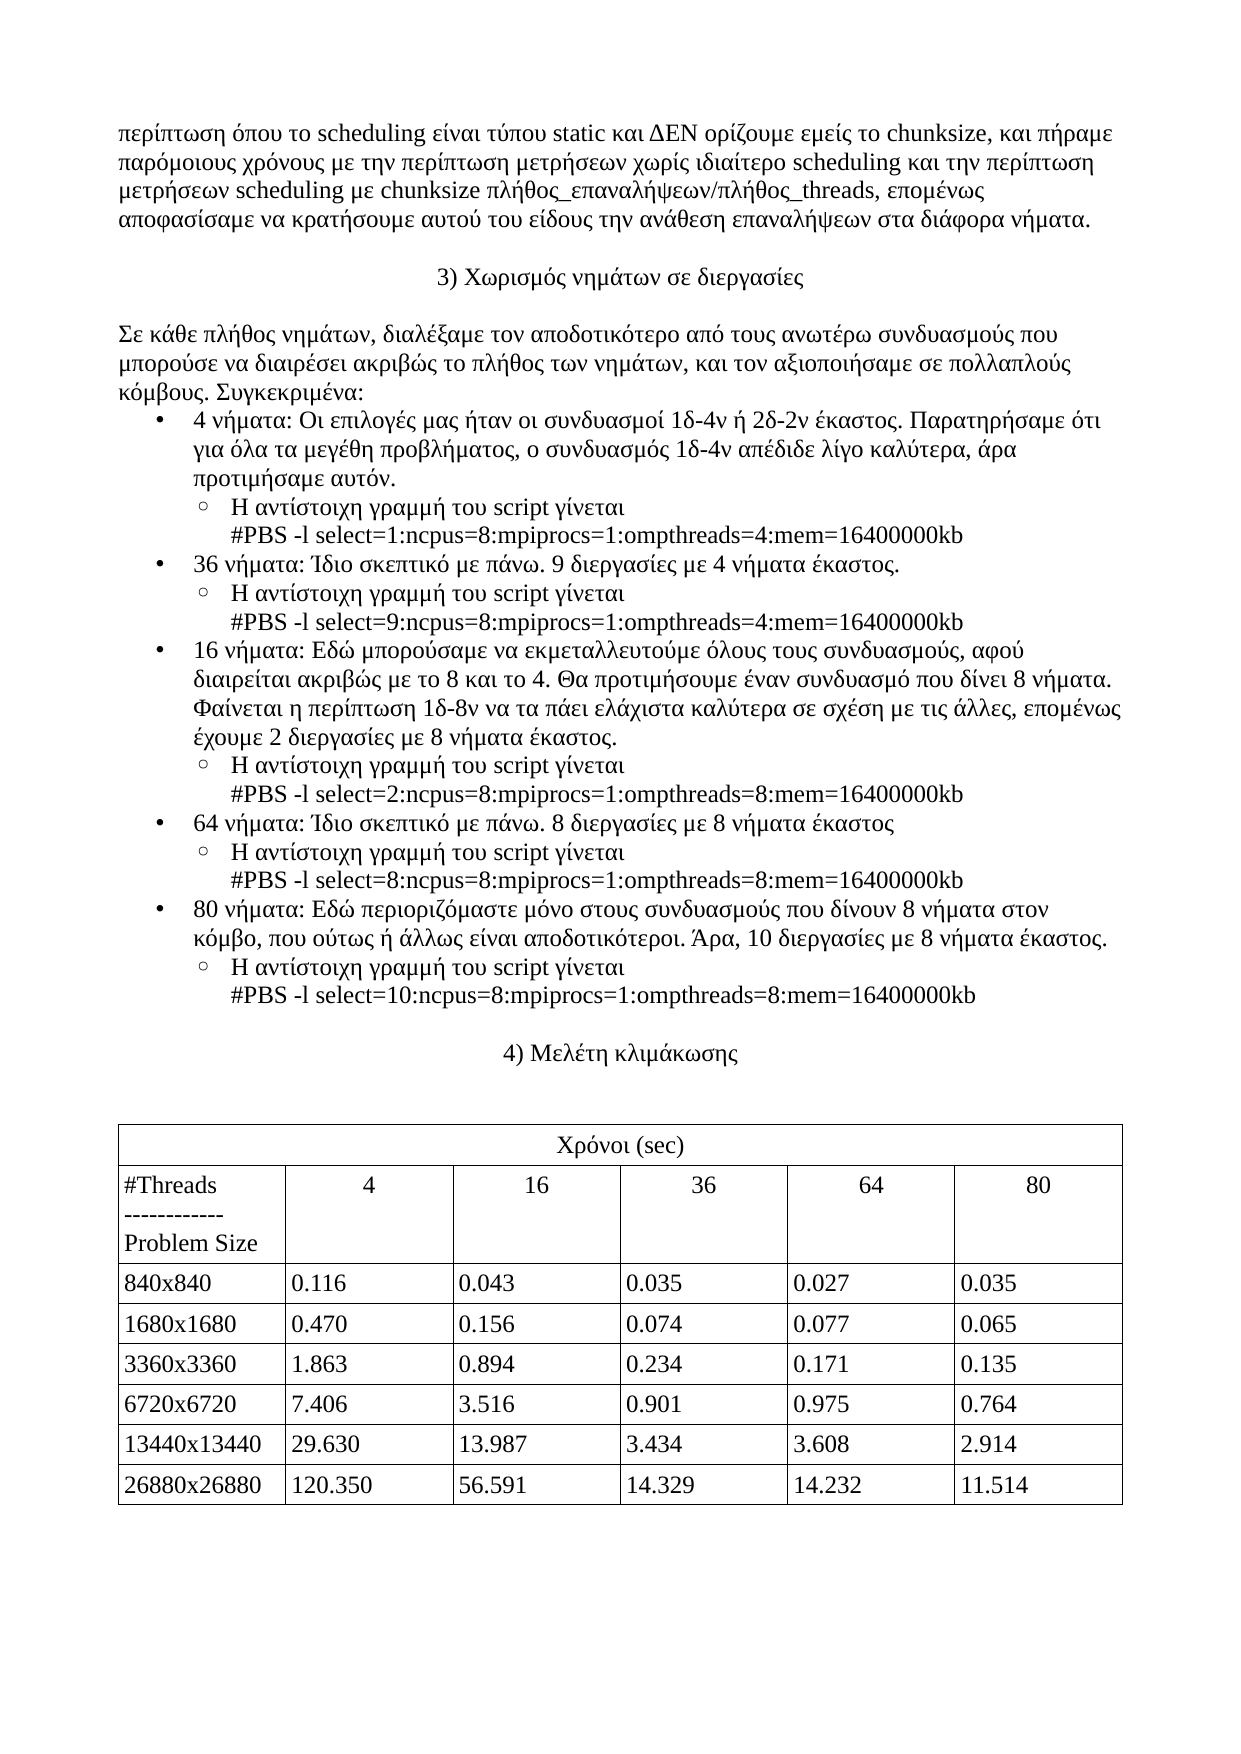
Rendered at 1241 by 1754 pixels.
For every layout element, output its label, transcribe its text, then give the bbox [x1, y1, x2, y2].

table_cell 0,077 [788, 1304, 954, 1343]
table_cell 0,470 [286, 1304, 453, 1343]
table_cell 56,591 [454, 1465, 620, 1504]
table_cell 0,135 [955, 1344, 1122, 1383]
list Η αντίστοιχη γραμμή του script γίνεται #PBS -l select=2:ncpus=8:mpiprocs=1:ompthreads=8:mem=16400000kb [193, 751, 1122, 808]
table_cell 3,516 [454, 1385, 620, 1424]
table_cell 13440x13440 [119, 1425, 285, 1464]
table_cell 0,043 [454, 1264, 620, 1303]
list 16 νήματα: Εδώ μπορούσαμε να εκμεταλλευτούμε όλους τους συνδυασμούς, αφού διαιρείται ακριβώς με το 8 και το 4. Θα προτιμήσουμε έναν συνδυασμό που δίνει 8 νήματα. Φαίνεται η περίπτωση 1δ-8ν να τα πάει ελάχιστα καλύτερα σε σχέση με τις άλλες, επομένως έχουμε 2 διεργασίες με 8 νήματα έκαστος. [156, 636, 1122, 751]
table_cell 29,630 [286, 1425, 453, 1464]
table_cell 0,975 [788, 1385, 954, 1424]
table_cell 840x840 [119, 1264, 285, 1303]
list 64 νήματα: Ίδιο σκεπτικό με πάνω. 8 διεργασίες με 8 νήματα έκαστος [156, 808, 1122, 837]
table_cell 0,901 [621, 1385, 787, 1424]
list Η αντίστοιχη γραμμή του script γίνεται #PBS -l select=1:ncpus=8:mpiprocs=1:ompthreads=4:mem=16400000kb [193, 492, 1122, 549]
table_cell 3,434 [621, 1425, 787, 1464]
list Η αντίστοιχη γραμμή του script γίνεται #PBS -l select=10:ncpus=8:mpiprocs=1:ompthreads=8:mem=16400000kb [193, 952, 1122, 1009]
table_cell 1680x1680 [119, 1304, 285, 1343]
table_cell 36 [621, 1166, 787, 1262]
list Η αντίστοιχη γραμμή του script γίνεται #PBS -l select=8:ncpus=8:mpiprocs=1:ompthreads=8:mem=16400000kb [193, 837, 1122, 894]
table_cell 1,863 [286, 1344, 453, 1383]
text 3) Χωρισμός νημάτων σε διεργασίες [118, 262, 1122, 291]
table_cell 26880x26880 [119, 1465, 285, 1504]
table_cell 64 [788, 1166, 954, 1262]
table_cell 0,116 [286, 1264, 453, 1303]
table_cell 80 [955, 1166, 1122, 1262]
list 36 νήματα: Ίδιο σκεπτικό με πάνω. 9 διεργασίες με 4 νήματα έκαστος. [156, 549, 1122, 578]
table_header Χρόνοι (sec) [119, 1125, 1122, 1165]
table_cell 0,035 [621, 1264, 787, 1303]
table_cell 3360x3360 [119, 1344, 285, 1383]
table_cell 0,156 [454, 1304, 620, 1343]
table_cell 14,329 [621, 1465, 787, 1504]
table_cell 6720x6720 [119, 1385, 285, 1424]
table_cell 0,065 [955, 1304, 1122, 1343]
table_cell 0,764 [955, 1385, 1122, 1424]
table_cell 3,608 [788, 1425, 954, 1464]
table_cell 13,987 [454, 1425, 620, 1464]
table_cell 11,514 [955, 1465, 1122, 1504]
table_cell 0,035 [955, 1264, 1122, 1303]
list 80 νήματα: Εδώ περιοριζόμαστε μόνο στους συνδυασμούς που δίνουν 8 νήματα στον κόμβο, που ούτως ή άλλως είναι αποδοτικότεροι. Άρα, 10 διεργασίες με 8 νήματα έκαστος. [156, 894, 1122, 952]
table_cell 7,406 [286, 1385, 453, 1424]
list 4 νήματα: Οι επιλογές μας ήταν οι συνδυασμοί 1δ-4ν ή 2δ-2ν έκαστος. Παρατηρήσαμε ότι για όλα τα μεγέθη προβλήματος, ο συνδυασμός 1δ-4ν απέδιδε λίγο καλύτερα, άρα προτιμήσαμε αυτόν. [156, 406, 1122, 492]
table_cell 2,914 [955, 1425, 1122, 1464]
text Σε κάθε πλήθος νημάτων, διαλέξαμε τον αποδοτικότερο από τους ανωτέρω συνδυασμούς που μπορούσε να διαιρέσει ακριβώς το πλήθος των νημάτων, και τον αξιοποιήσαμε σε πολλαπλούς κόμβους. Συγκεκριμένα: [118, 319, 1122, 406]
table_cell 0,171 [788, 1344, 954, 1383]
table_cell 0,894 [454, 1344, 620, 1383]
table_cell 4 [286, 1166, 453, 1262]
table_cell 16 [454, 1166, 620, 1262]
text περίπτωση όπου το scheduling είναι τύπου static και ΔΕΝ ορίζουμε εμείς το chunksize, και πήραμε παρόμοιους χρόνους με την περίπτωση μετρήσεων χωρίς ιδιαίτερο scheduling και την περίπτωση μετρήσεων scheduling με chunksize πλήθος_επαναλήψεων/πλήθος_threads, επομένως αποφασίσαμε να κρατήσουμε αυτού του είδους την ανάθεση επαναλήψεων στα διάφορα νήματα. [118, 118, 1122, 233]
list Η αντίστοιχη γραμμή του script γίνεται #PBS -l select=9:ncpus=8:mpiprocs=1:ompthreads=4:mem=16400000kb [193, 578, 1122, 636]
table_cell #Threads ------------ Problem Size [119, 1166, 285, 1262]
table_cell 0,234 [621, 1344, 787, 1383]
table_cell 120,350 [286, 1465, 453, 1504]
table_cell 0,027 [788, 1264, 954, 1303]
table_cell 0,074 [621, 1304, 787, 1343]
table_cell 14,232 [788, 1465, 954, 1504]
text 4) Μελέτη κλιμάκωσης [118, 1038, 1122, 1067]
